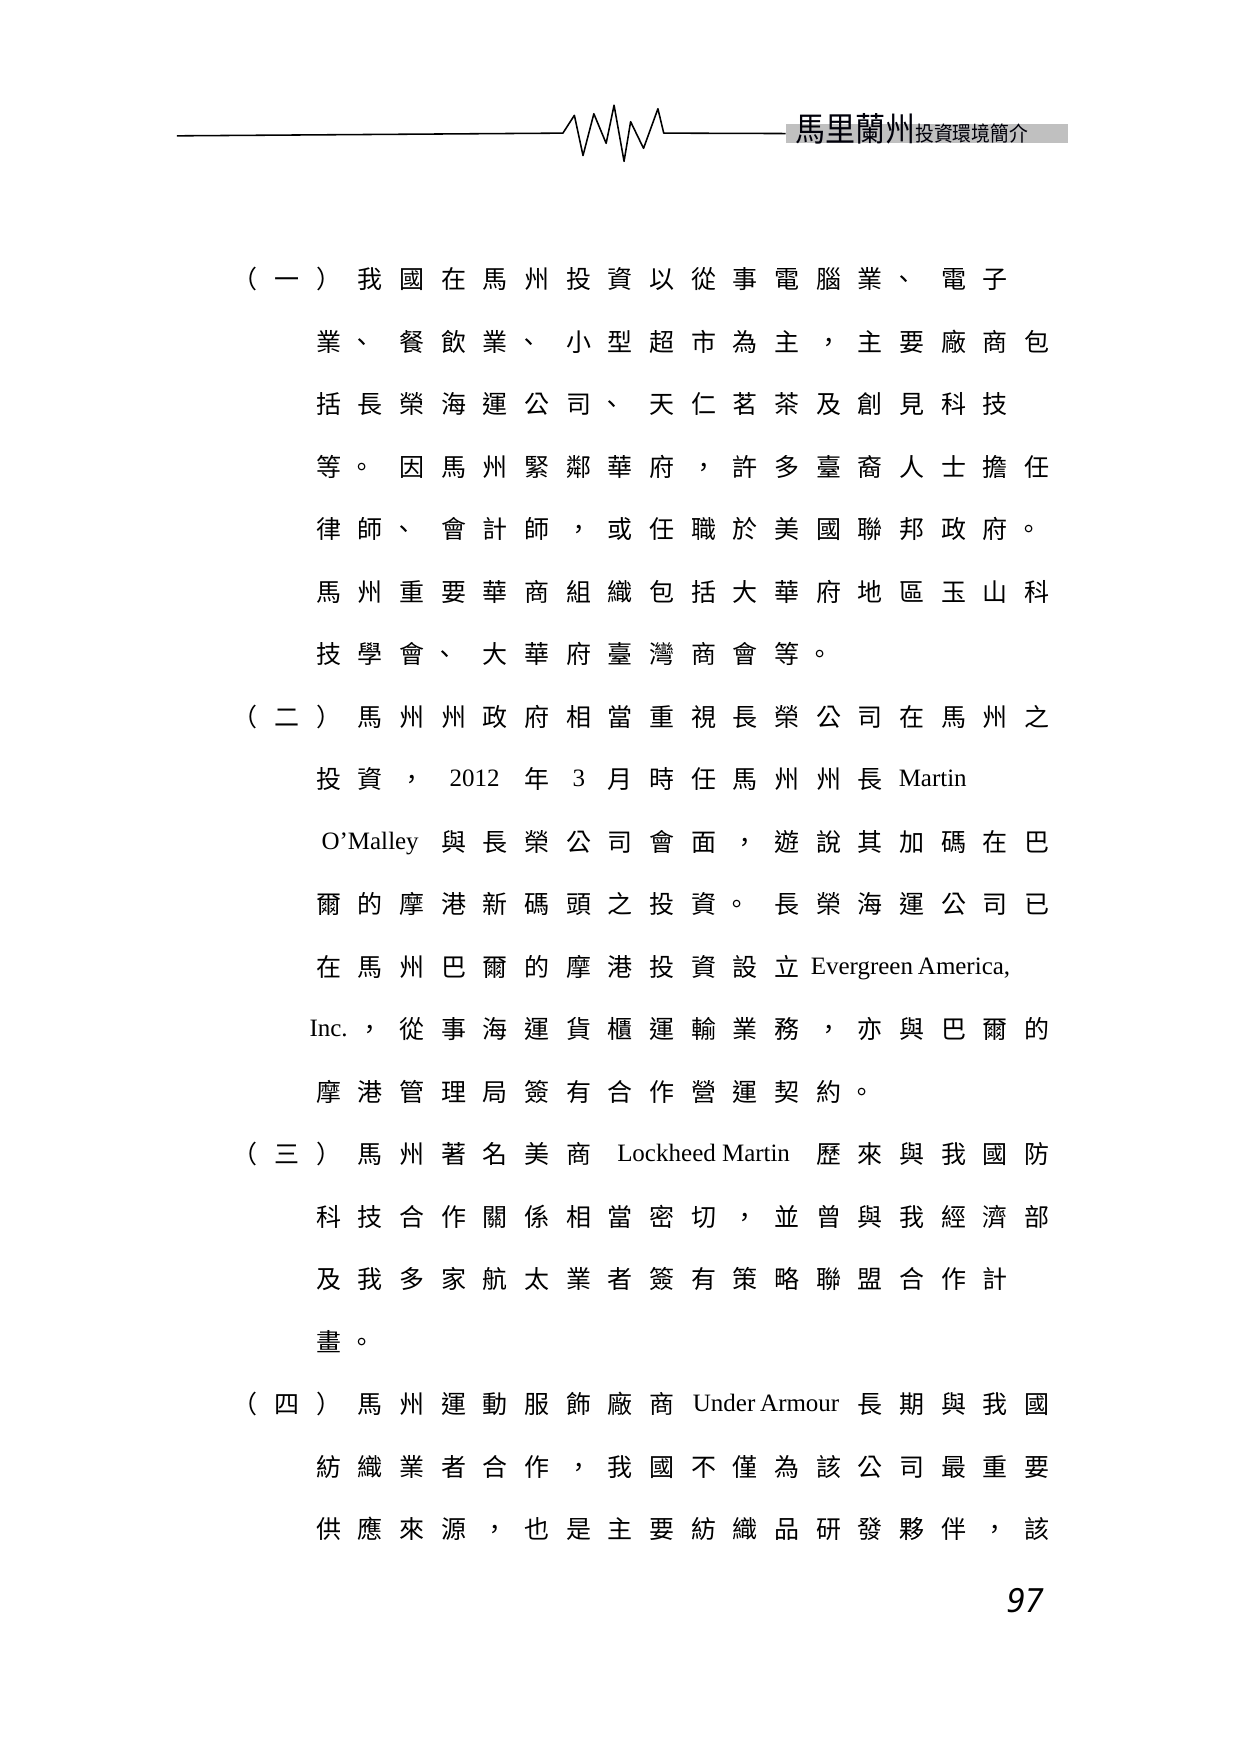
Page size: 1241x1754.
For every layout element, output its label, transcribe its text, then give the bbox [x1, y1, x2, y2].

text （二）馬州州政府相當重視長榮公司在馬州之投資，2012年3月時任馬州州長Martin O’Malley與長榮公司會面，遊說其加碼在巴爾的摩港新碼頭之投資。長榮海運公司已在馬州巴爾的摩港投資設立Evergreen America, Inc.，從事海運貨櫃運輸業務，亦與巴爾的摩港管理局簽有合作營運契約。 [207, 674, 1058, 1111]
text （三）馬州著名美商Lockheed Martin歷來與我國防科技合作關係相當密切，並曾與我經濟部及我多家航太業者簽有策略聯盟合作計畫。 [207, 1111, 1058, 1361]
text （四）馬州運動服飾廠商Under Armour長期與我國紡織業者合作，我國不僅為該公司最重要供應來源，也是主要紡織品研發夥伴，該 [207, 1361, 1058, 1549]
text （一）我國在馬州投資以從事電腦業、電子業、餐飲業、小型超市為主，主要廠商包括長榮海運公司、天仁茗茶及創見科技等。因馬州緊鄰華府，許多臺裔人士擔任律師、會計師，或任職於美國聯邦政府。馬州重要華商組織包括大華府地區玉山科技學會、大華府臺灣商會等。 [207, 236, 1058, 674]
